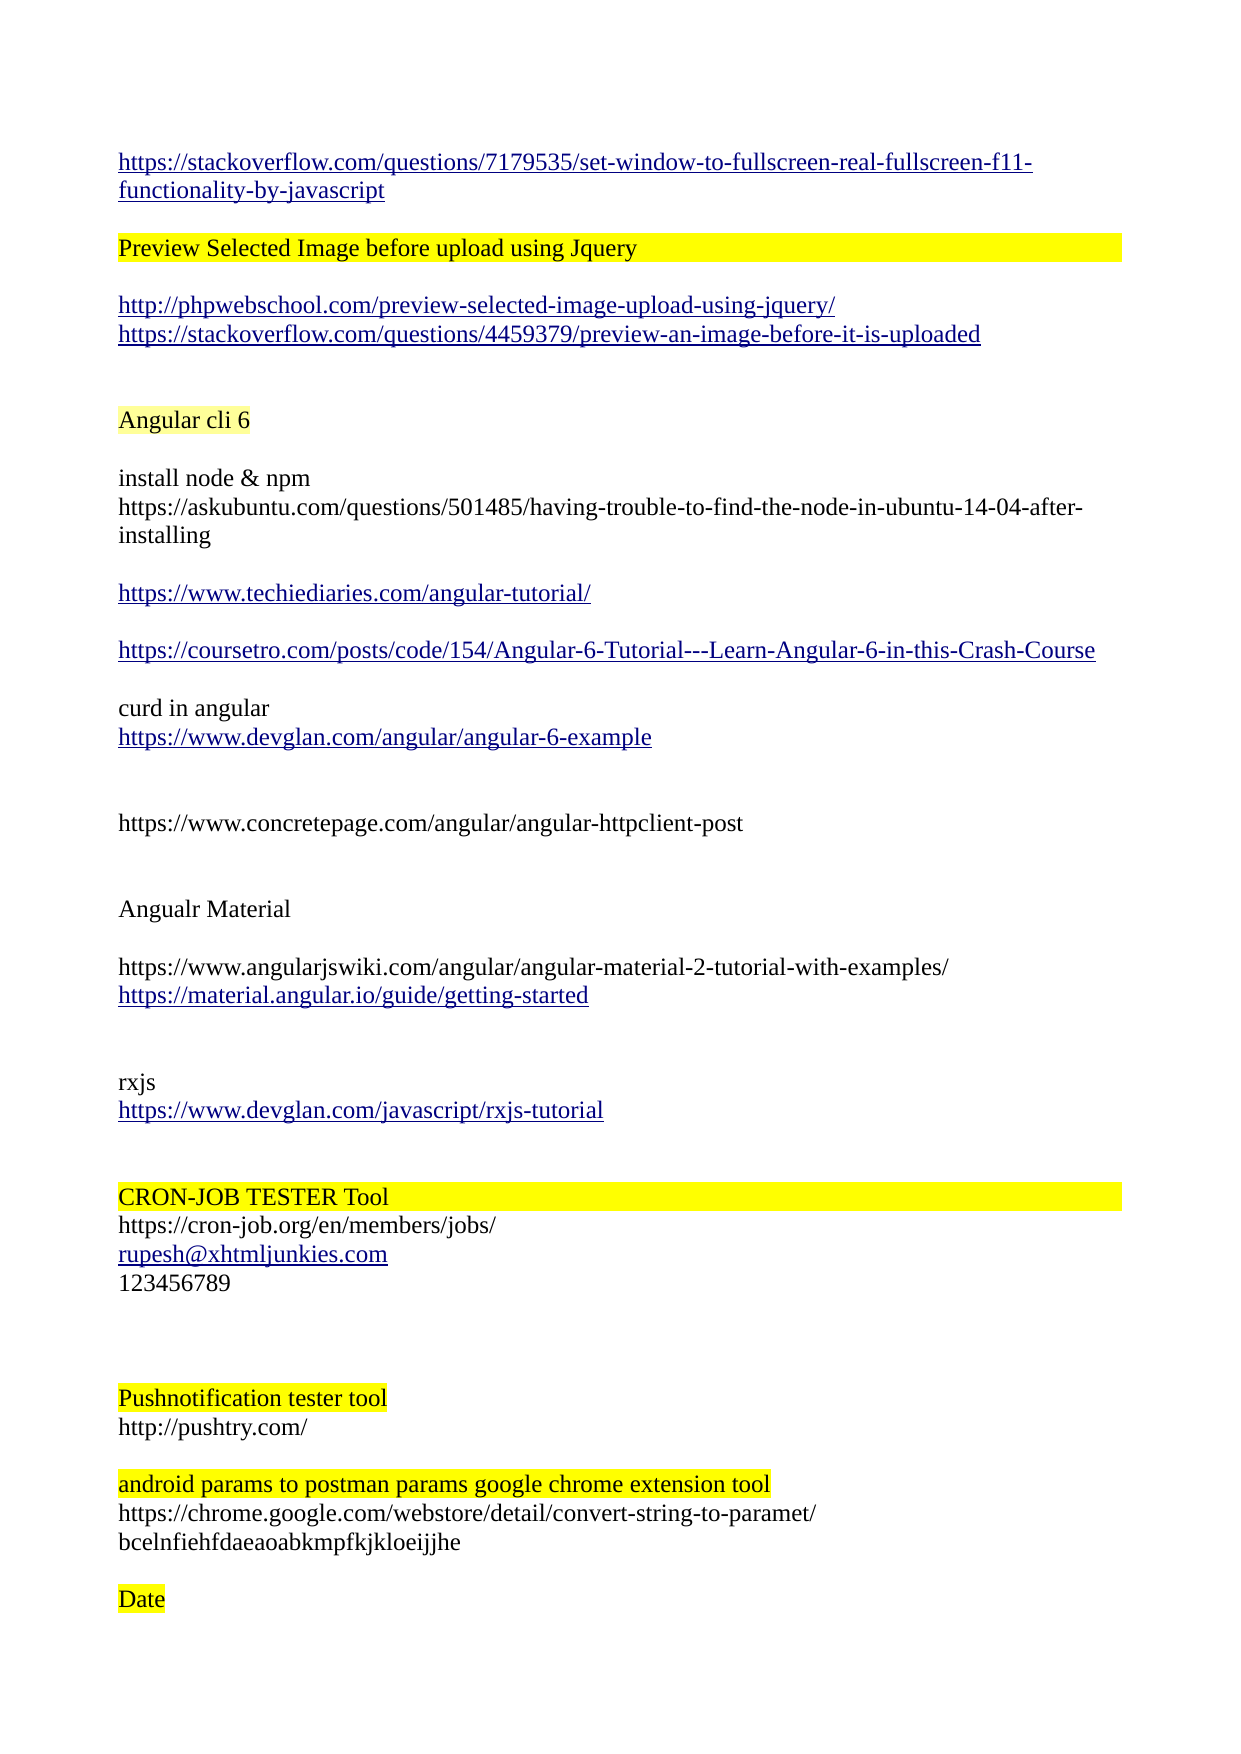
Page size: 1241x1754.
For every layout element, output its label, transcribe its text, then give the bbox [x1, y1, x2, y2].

text Angualr Material [118, 894, 1122, 923]
text CRON-JOB TESTER Tool [118, 1182, 1122, 1211]
text 123456789 [118, 1268, 1122, 1297]
text https://coursetro.com/posts/code/154/Angular-6-Tutorial---Learn-Angular-6-in-this-Crash-Course [118, 636, 1122, 664]
text rxjs [118, 1067, 1122, 1096]
text http://phpwebschool.com/preview-selected-image-upload-using-jquery/ [118, 291, 1122, 319]
text https://askubuntu.com/questions/501485/having-trouble-to-find-the-node-in-ubuntu-14-04-after-installing [118, 492, 1122, 549]
text https://www.angularjswiki.com/angular/angular-material-2-tutorial-with-examples/ [118, 952, 1122, 981]
text https://stackoverflow.com/questions/7179535/set-window-to-fullscreen-real-fullscreen-f11-functionality-by-javascript [118, 147, 1122, 204]
text https://www.devglan.com/javascript/rxjs-tutorial [118, 1096, 1122, 1124]
text Date [118, 1584, 1122, 1613]
text https://www.devglan.com/angular/angular-6-example [118, 722, 1122, 751]
text Angular cli 6 [118, 406, 1122, 434]
text https://chrome.google.com/webstore/detail/convert-string-to-paramet/bcelnfiehfdaeaoabkmpfkjkloeijjhe [118, 1498, 1122, 1556]
text http://pushtry.com/ [118, 1412, 1122, 1441]
text https://cron-job.org/en/members/jobs/ [118, 1211, 1122, 1239]
text android params to postman params google chrome extension tool [118, 1469, 1122, 1498]
text https://material.angular.io/guide/getting-started [118, 981, 1122, 1009]
text Pushnotification tester tool [118, 1383, 1122, 1412]
text install node & npm [118, 463, 1122, 492]
text Preview Selected Image before upload using Jquery [118, 233, 1122, 262]
text https://www.techiediaries.com/angular-tutorial/ [118, 578, 1122, 607]
text curd in angular [118, 693, 1122, 722]
text rupesh@xhtmljunkies.com [118, 1239, 1122, 1268]
text https://stackoverflow.com/questions/4459379/preview-an-image-before-it-is-uploaded [118, 319, 1122, 348]
text https://www.concretepage.com/angular/angular-httpclient-post [118, 808, 1122, 837]
